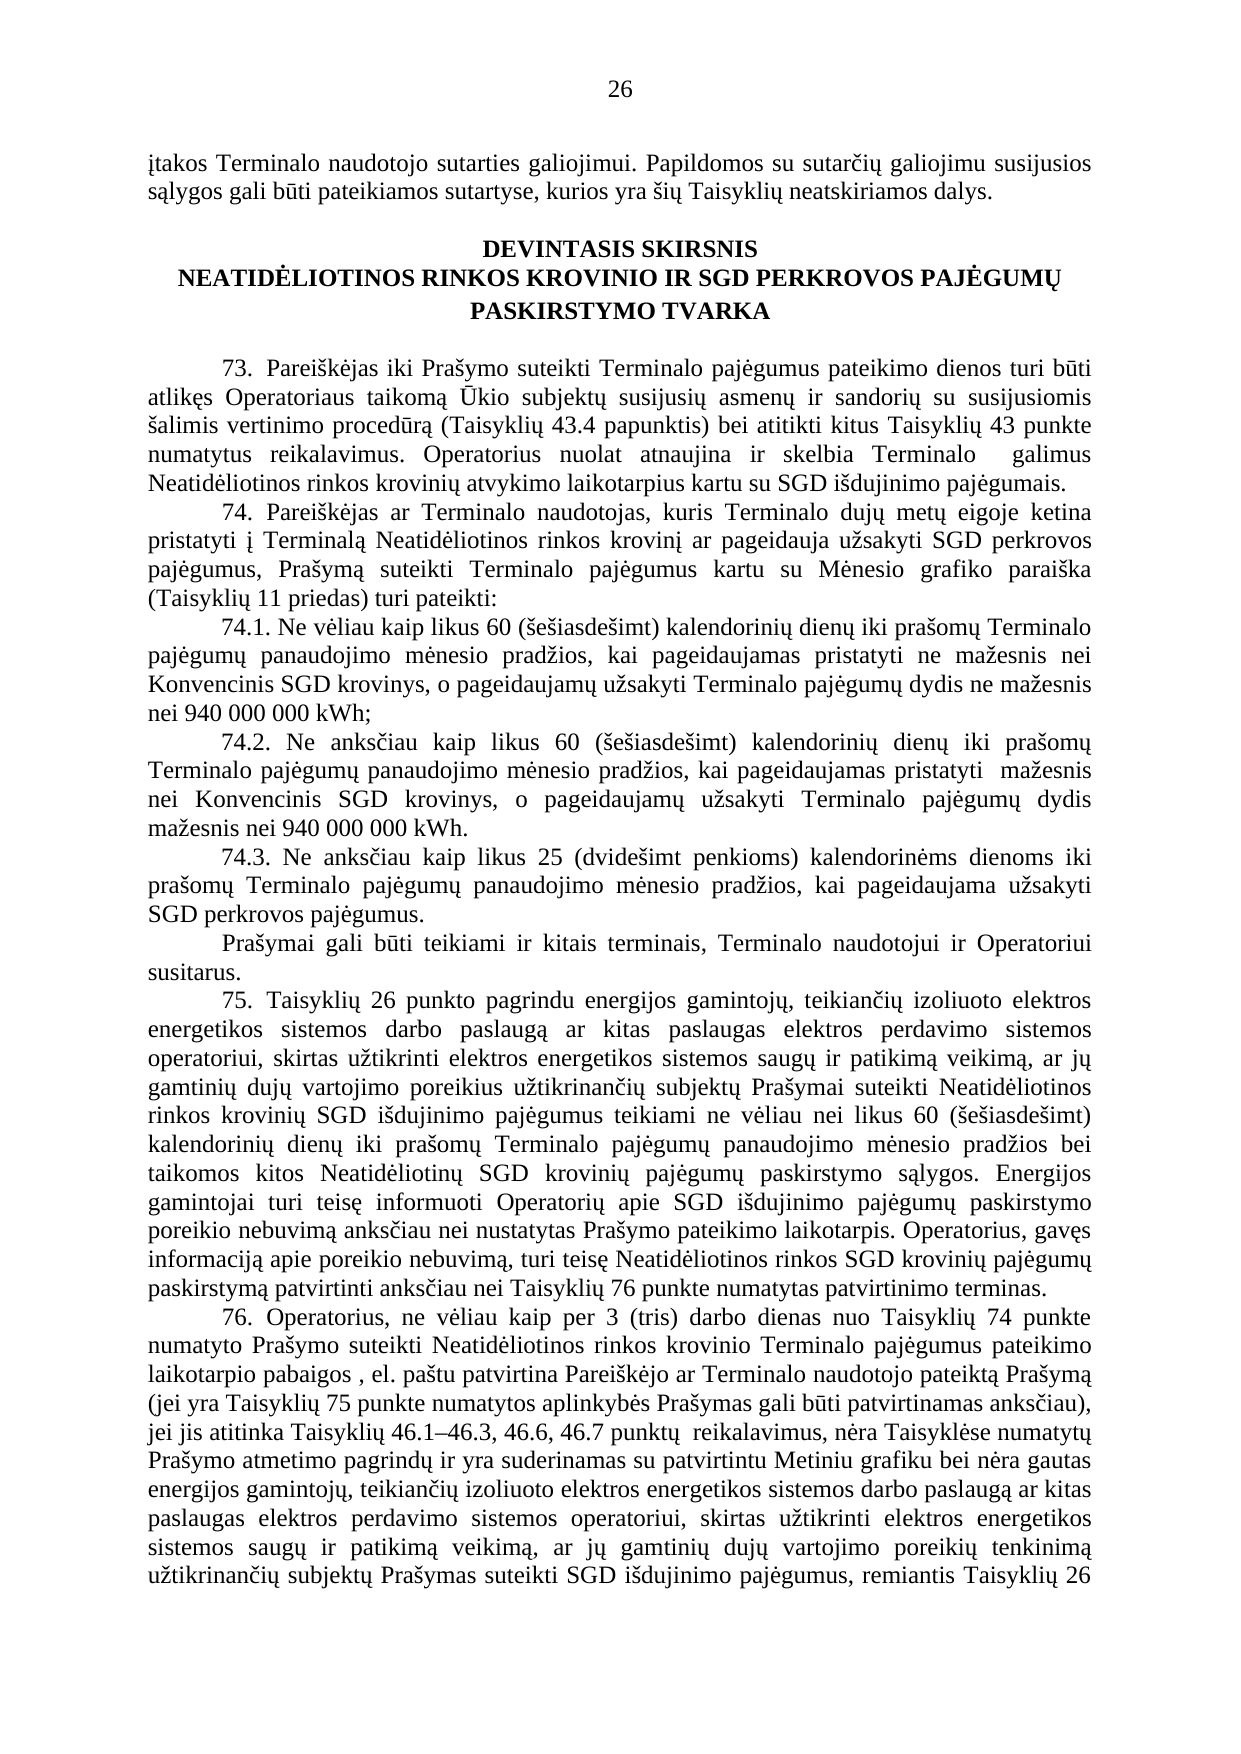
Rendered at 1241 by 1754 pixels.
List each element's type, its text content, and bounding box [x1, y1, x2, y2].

text 74.3. Ne anksčiau kaip likus 25 (dvidešimt penkioms) kalendorinėms dienoms iki prašomų Terminalo pajėgumų panaudojimo mėnesio pradžios, kai pageidaujama užsakyti SGD perkrovos pajėgumus. [148, 842, 1092, 928]
text 76. Operatorius, ne vėliau kaip per 3 (tris) darbo dienas nuo Taisyklių 74 punkte numatyto Prašymo suteikti Neatidėliotinos rinkos krovinio Terminalo pajėgumus pateikimo laikotarpio pabaigos , el. paštu patvirtina Pareiškėjo ar Terminalo naudotojo pateiktą Prašymą (jei yra Taisyklių 75 punkte numatytos aplinkybės Prašymas gali būti patvirtinamas anksčiau), jei jis atitinka Taisyklių 46.1–46.3, 46.6, 46.7 punktų reikalavimus, nėra Taisyklėse numatytų Prašymo atmetimo pagrindų ir yra suderinamas su patvirtintu Metiniu grafiku bei nėra gautas energijos gamintojų, teikiančių izoliuoto elektros energetikos sistemos darbo paslaugą ar kitas paslaugas elektros perdavimo sistemos operatoriui, skirtas užtikrinti elektros energetikos sistemos saugų ir patikimą veikimą, ar jų gamtinių dujų vartojimo poreikių tenkinimą užtikrinančių subjektų Prašymas suteikti SGD išdujinimo pajėgumus, remiantis Taisyklių 26 [148, 1302, 1092, 1589]
text 74.2. Ne anksčiau kaip likus 60 (šešiasdešimt) kalendorinių dienų iki prašomų Terminalo pajėgumų panaudojimo mėnesio pradžios, kai pageidaujamas pristatyti mažesnis nei Konvencinis SGD krovinys, o pageidaujamų užsakyti Terminalo pajėgumų dydis mažesnis nei 940 000 000 kWh. [148, 727, 1092, 842]
text 74.1. Ne vėliau kaip likus 60 (šešiasdešimt) kalendorinių dienų iki prašomų Terminalo pajėgumų panaudojimo mėnesio pradžios, kai pageidaujamas pristatyti ne mažesnis nei Konvencinis SGD krovinys, o pageidaujamų užsakyti Terminalo pajėgumų dydis ne mažesnis nei 940 000 000 kWh; [148, 612, 1092, 727]
text įtakos Terminalo naudotojo sutarties galiojimui. Papildomos su sutarčių galiojimu susijusios sąlygos gali būti pateikiamos sutartyse, kurios yra šių Taisyklių neatskiriamos dalys. [148, 148, 1092, 205]
text 75. Taisyklių 26 punkto pagrindu energijos gamintojų, teikiančių izoliuoto elektros energetikos sistemos darbo paslaugą ar kitas paslaugas elektros perdavimo sistemos operatoriui, skirtas užtikrinti elektros energetikos sistemos saugų ir patikimą veikimą, ar jų gamtinių dujų vartojimo poreikius užtikrinančių subjektų Prašymai suteikti Neatidėliotinos rinkos krovinių SGD išdujinimo pajėgumus teikiami ne vėliau nei likus 60 (šešiasdešimt) kalendorinių dienų iki prašomų Terminalo pajėgumų panaudojimo mėnesio pradžios bei taikomos kitos Neatidėliotinų SGD krovinių pajėgumų paskirstymo sąlygos. Energijos gamintojai turi teisę informuoti Operatorių apie SGD išdujinimo pajėgumų paskirstymo poreikio nebuvimą anksčiau nei nustatytas Prašymo pateikimo laikotarpis. Operatorius, gavęs informaciją apie poreikio nebuvimą, turi teisę Neatidėliotinos rinkos SGD krovinių pajėgumų paskirstymą patvirtinti anksčiau nei Taisyklių 76 punkte numatytas patvirtinimo terminas. [148, 985, 1092, 1302]
text DEVINTASIS SKIRSNIS [148, 234, 1092, 263]
text 73. Pareiškėjas iki Prašymo suteikti Terminalo pajėgumus pateikimo dienos turi būti atlikęs Operatoriaus taikomą Ūkio subjektų susijusių asmenų ir sandorių su susijusiomis šalimis vertinimo procedūrą (Taisyklių 43.4 papunktis) bei atitikti kitus Taisyklių 43 punkte numatytus reikalavimus. Operatorius nuolat atnaujina ir skelbia Terminalo galimus Neatidėliotinos rinkos krovinių atvykimo laikotarpius kartu su SGD išdujinimo pajėgumais. [148, 353, 1092, 497]
text Prašymai gali būti teikiami ir kitais terminais, Terminalo naudotojui ir Operatoriui susitarus. [148, 928, 1092, 985]
text 74. Pareiškėjas ar Terminalo naudotojas, kuris Terminalo dujų metų eigoje ketina pristatyti į Terminalą Neatidėliotinos rinkos krovinį ar pageidauja užsakyti SGD perkrovos pajėgumus, Prašymą suteikti Terminalo pajėgumus kartu su Mėnesio grafiko paraiška (Taisyklių 11 priedas) turi pateikti: [148, 497, 1092, 612]
subtitle NEATIDĖLIOTINOS RINKOS KROVINIO IR SGD PERKROVOS PAJĖGUMŲ PASKIRSTYMO TVARKA [148, 263, 1092, 324]
